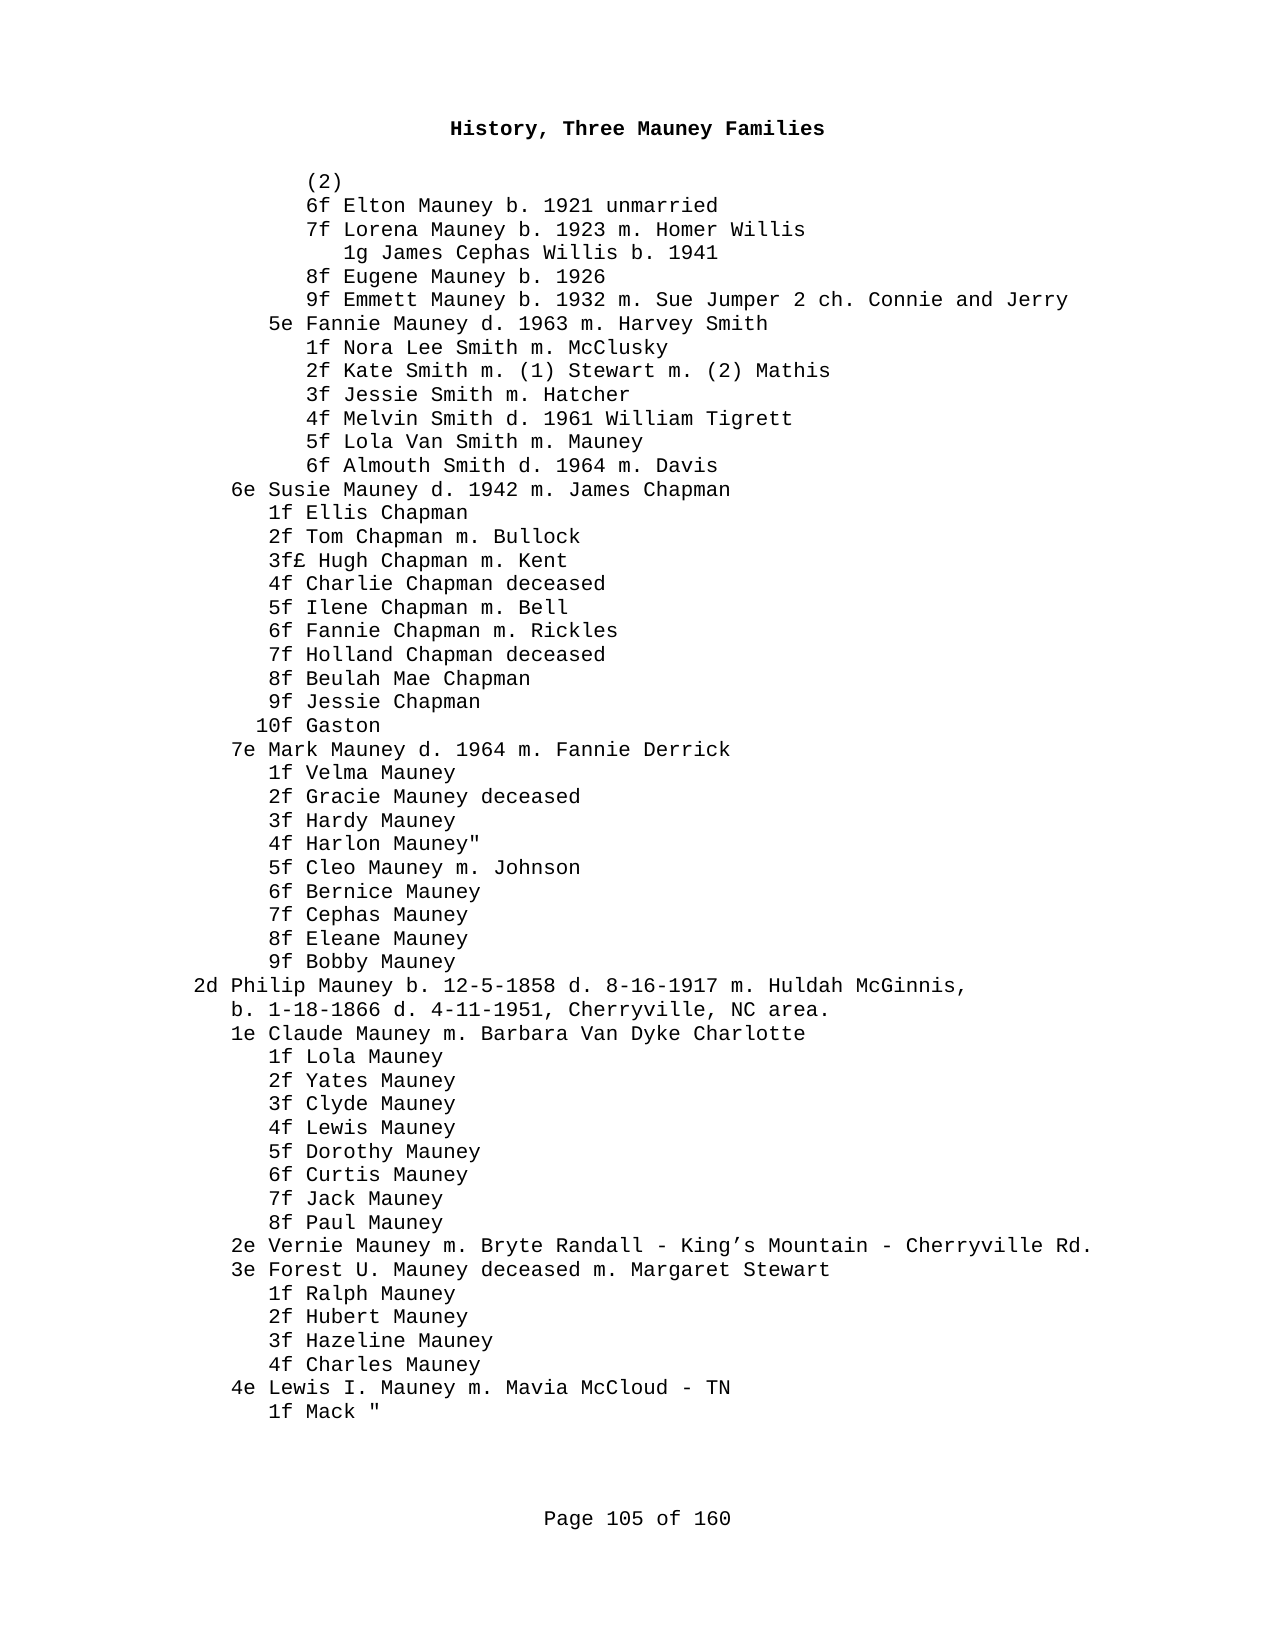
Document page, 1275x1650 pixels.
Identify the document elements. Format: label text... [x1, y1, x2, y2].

text 1g James Cephas Willis b. 1941 [118, 242, 1157, 266]
text 6f Elton Mauney b. 1921 unmarried [118, 195, 1157, 218]
text 4f Charles Mauney [118, 1353, 1157, 1377]
text 6f Bernice Mauney [118, 881, 1157, 904]
text 7f Jack Mauney [118, 1188, 1157, 1212]
text 3f Hardy Mauney [118, 810, 1157, 833]
text 5f Lola Van Smith m. Mauney [118, 431, 1157, 455]
text 5e Fannie Mauney d. 1963 m. Harvey Smith [118, 313, 1157, 337]
text 7f Cephas Mauney [118, 904, 1157, 928]
text 2f Hubert Mauney [118, 1306, 1157, 1330]
text 4e Lewis I. Mauney m. Mavia McCloud - TN [118, 1377, 1157, 1401]
text 7f Lorena Mauney b. 1923 m. Homer Willis [118, 218, 1157, 242]
text 3f£ Hugh Chapman m. Kent [118, 549, 1157, 573]
text 1f Mack " [118, 1401, 1157, 1424]
text 3f Clyde Mauney [118, 1093, 1157, 1117]
text 5f Dorothy Mauney [118, 1141, 1157, 1164]
text 6f Curtis Mauney [118, 1164, 1157, 1188]
text 5f Cleo Mauney m. Johnson [118, 857, 1157, 881]
text 4f Lewis Mauney [118, 1117, 1157, 1141]
text 2f Kate Smith m. (1) Stewart m. (2) Mathis [118, 360, 1157, 384]
text 1f Velma Mauney [118, 762, 1157, 786]
text 8f Paul Mauney [118, 1212, 1157, 1235]
text 7e Mark Mauney d. 1964 m. Fannie Derrick [118, 739, 1157, 762]
text 1f Nora Lee Smith m. McClusky [118, 337, 1157, 360]
text 9f Emmett Mauney b. 1932 m. Sue Jumper 2 ch. Connie and Jerry [118, 289, 1157, 313]
text 1f Ralph Mauney [118, 1283, 1157, 1306]
text 8f Eugene Mauney b. 1926 [118, 266, 1157, 289]
text 2f Gracie Mauney deceased [118, 786, 1157, 810]
text 9f Bobby Mauney [118, 952, 1157, 975]
text 2f Yates Mauney [118, 1070, 1157, 1093]
text 6f Almouth Smith d. 1964 m. Davis [118, 455, 1157, 479]
text 1f Lola Mauney [118, 1046, 1157, 1070]
text 4f Harlon Mauney" [118, 833, 1157, 857]
text 3f Hazeline Mauney [118, 1330, 1157, 1353]
text 8f Eleane Mauney [118, 928, 1157, 952]
text (2) [118, 171, 1157, 195]
text 1e Claude Mauney m. Barbara Van Dyke Charlotte [118, 1022, 1157, 1046]
text 7f Holland Chapman deceased [118, 644, 1157, 668]
text 6e Susie Mauney d. 1942 m. James Chapman [118, 479, 1157, 502]
text 2d Philip Mauney b. 12-5-1858 d. 8-16-1917 m. Huldah McGinnis, [118, 975, 1157, 999]
text 3f Jessie Smith m. Hatcher [118, 384, 1157, 408]
text 9f Jessie Chapman [118, 691, 1157, 715]
text 2f Tom Chapman m. Bullock [118, 526, 1157, 549]
text 4f Charlie Chapman deceased [118, 573, 1157, 597]
text 2e Vernie Mauney m. Bryte Randall - King’s Mountain - Cherryville Rd. [118, 1235, 1157, 1259]
text 3e Forest U. Mauney deceased m. Margaret Stewart [118, 1259, 1157, 1283]
text 10f Gaston [118, 715, 1157, 739]
text 5f Ilene Chapman m. Bell [118, 597, 1157, 621]
text 1f Ellis Chapman [118, 502, 1157, 526]
text 6f Fannie Chapman m. Rickles [118, 621, 1157, 644]
text 8f Beulah Mae Chapman [118, 668, 1157, 691]
text 4f Melvin Smith d. 1961 William Tigrett [118, 408, 1157, 431]
text b. 1-18-1866 d. 4-11-1951, Cherryville, NC area. [118, 999, 1157, 1022]
